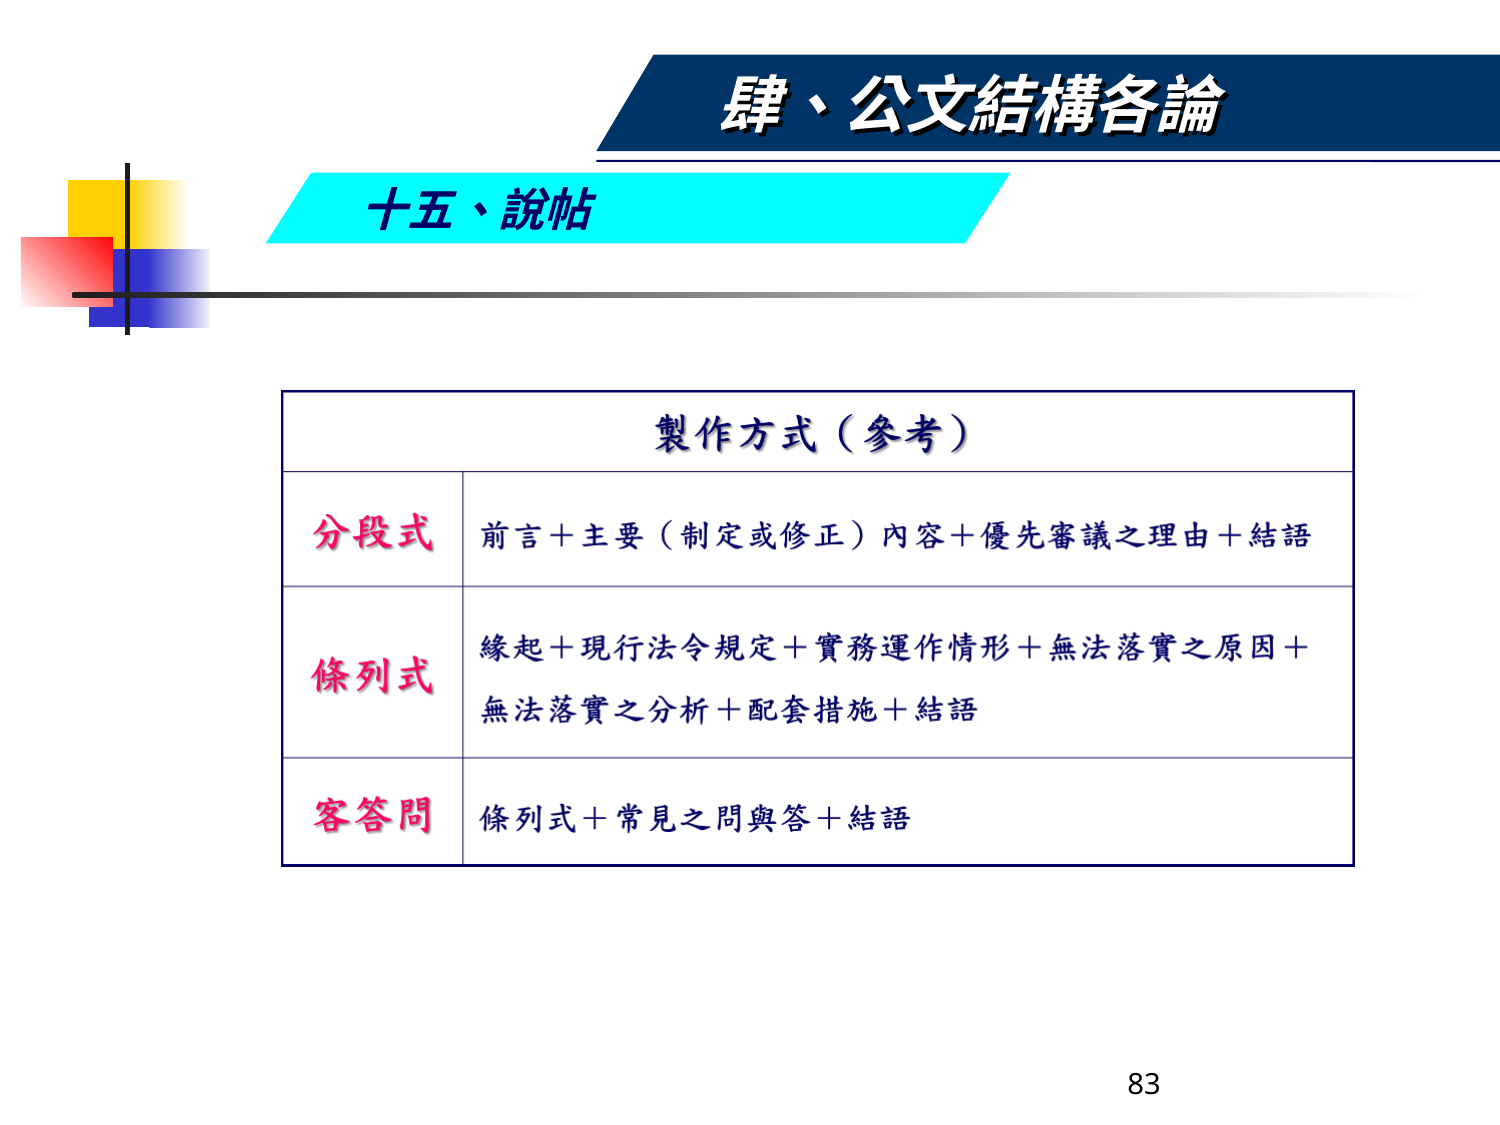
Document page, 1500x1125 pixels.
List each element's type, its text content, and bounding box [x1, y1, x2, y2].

text_box 十五、說帖 [265, 172, 1011, 244]
text_box [1112, 1037, 1426, 1113]
text_box 肆、公文結構各論 [596, 54, 1500, 152]
picture [281, 390, 1355, 867]
